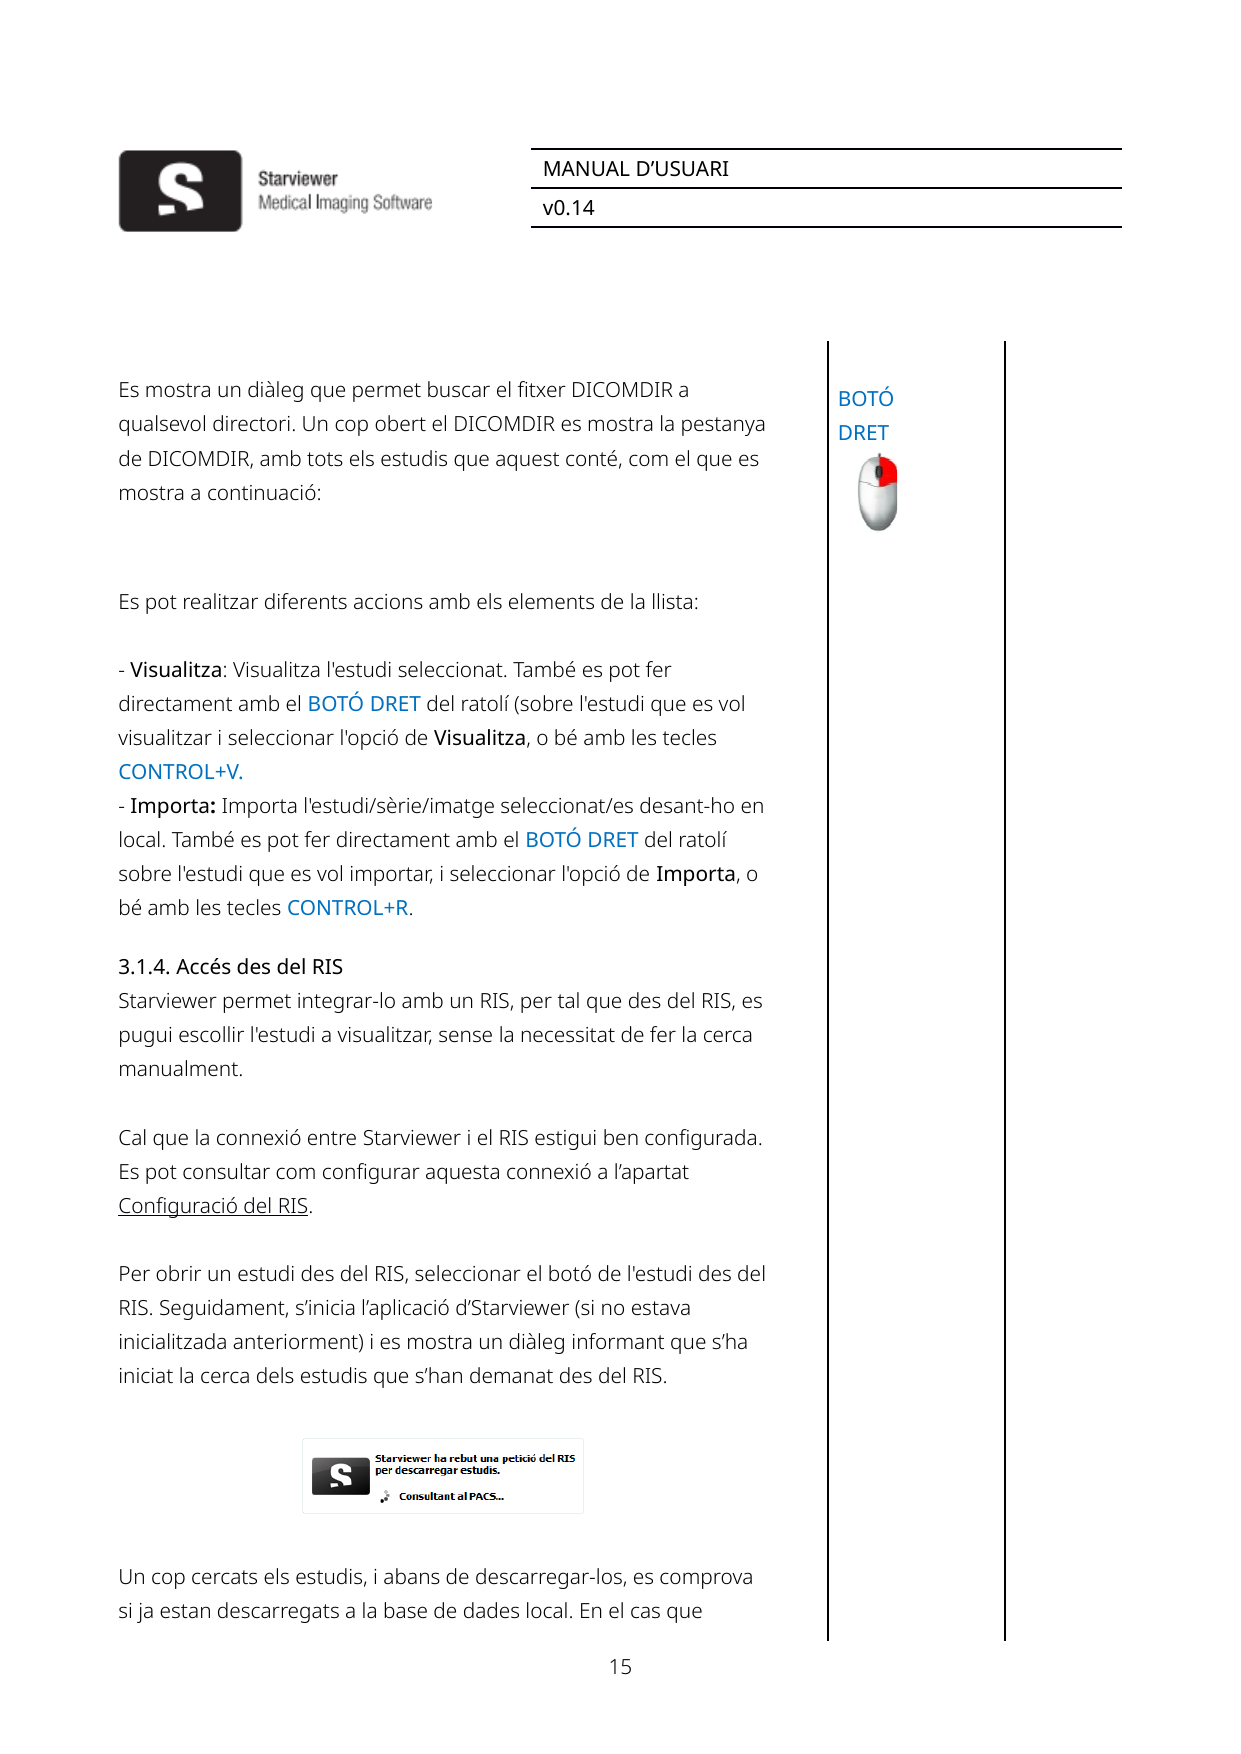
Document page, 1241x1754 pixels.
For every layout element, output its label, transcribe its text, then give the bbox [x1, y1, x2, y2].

text Un cop cercats els estudis, i abans de descarregar-los, es comprova si ja estan descarregats a la base de dades local. En el cas que [118, 1562, 827, 1625]
text [945, 587, 1004, 615]
picture [869, 452, 900, 533]
text - Visualitza: Visualitza l'estudi seleccionat. També es pot fer directament amb el botó dret del ratolí (sobre l'estudi que es vol visualitzar i seleccionar l'opció de Visualitza, o bé amb les tecles CONTROL+V. [118, 655, 827, 786]
text [945, 986, 1004, 1083]
text Botó DREt [838, 384, 936, 447]
text Es pot realitzar diferents accions amb els elements de la llista: [118, 587, 827, 615]
text - Importa: Importa l'estudi/sèrie/imatge seleccionat/es desant-ho en local. També es pot fer directament amb el botó dret del ratolí sobre l'estudi que es vol importar, i seleccionar l'opció de Importa, o bé amb les tecles CONTROL+R. [118, 791, 827, 922]
text [829, 384, 1004, 451]
text [945, 1123, 1004, 1219]
text Es mostra un diàleg que permet buscar el fitxer DICOMDIR a qualsevol directori. Un cop obert el DICOMDIR es mostra la pestanya de DICOMDIR, amb tots els estudis que aquest conté, com el que es mostra a continuació: [118, 376, 827, 506]
text [945, 1259, 1004, 1389]
picture [293, 1429, 593, 1523]
text [1006, 341, 1122, 1641]
subtitle [945, 952, 1004, 981]
text Per obrir un estudi des del RIS, seleccionar el botó de l'estudi des del RIS. Seguidament, s’inicia l’aplicació d’Starviewer (si no estava inicialitzada anteriorment) i es mostra un diàleg informant que s’ha iniciat la cerca dels estudis que s’han demanat des del RIS. [118, 1259, 827, 1389]
text Starviewer permet integrar-lo amb un RIS, per tal que des del RIS, es pugui escollir l'estudi a visualitzar, sense la necessitat de fer la cerca manualment. [118, 986, 827, 1083]
text [945, 376, 1004, 506]
text [945, 655, 1004, 786]
text Cal que la connexió entre Starviewer i el RIS estigui ben configurada. Es pot consultar com configurar aquesta connexió a l’apartat Configuració del RIS. [118, 1123, 827, 1219]
subtitle Accés des del RIS [118, 952, 827, 981]
